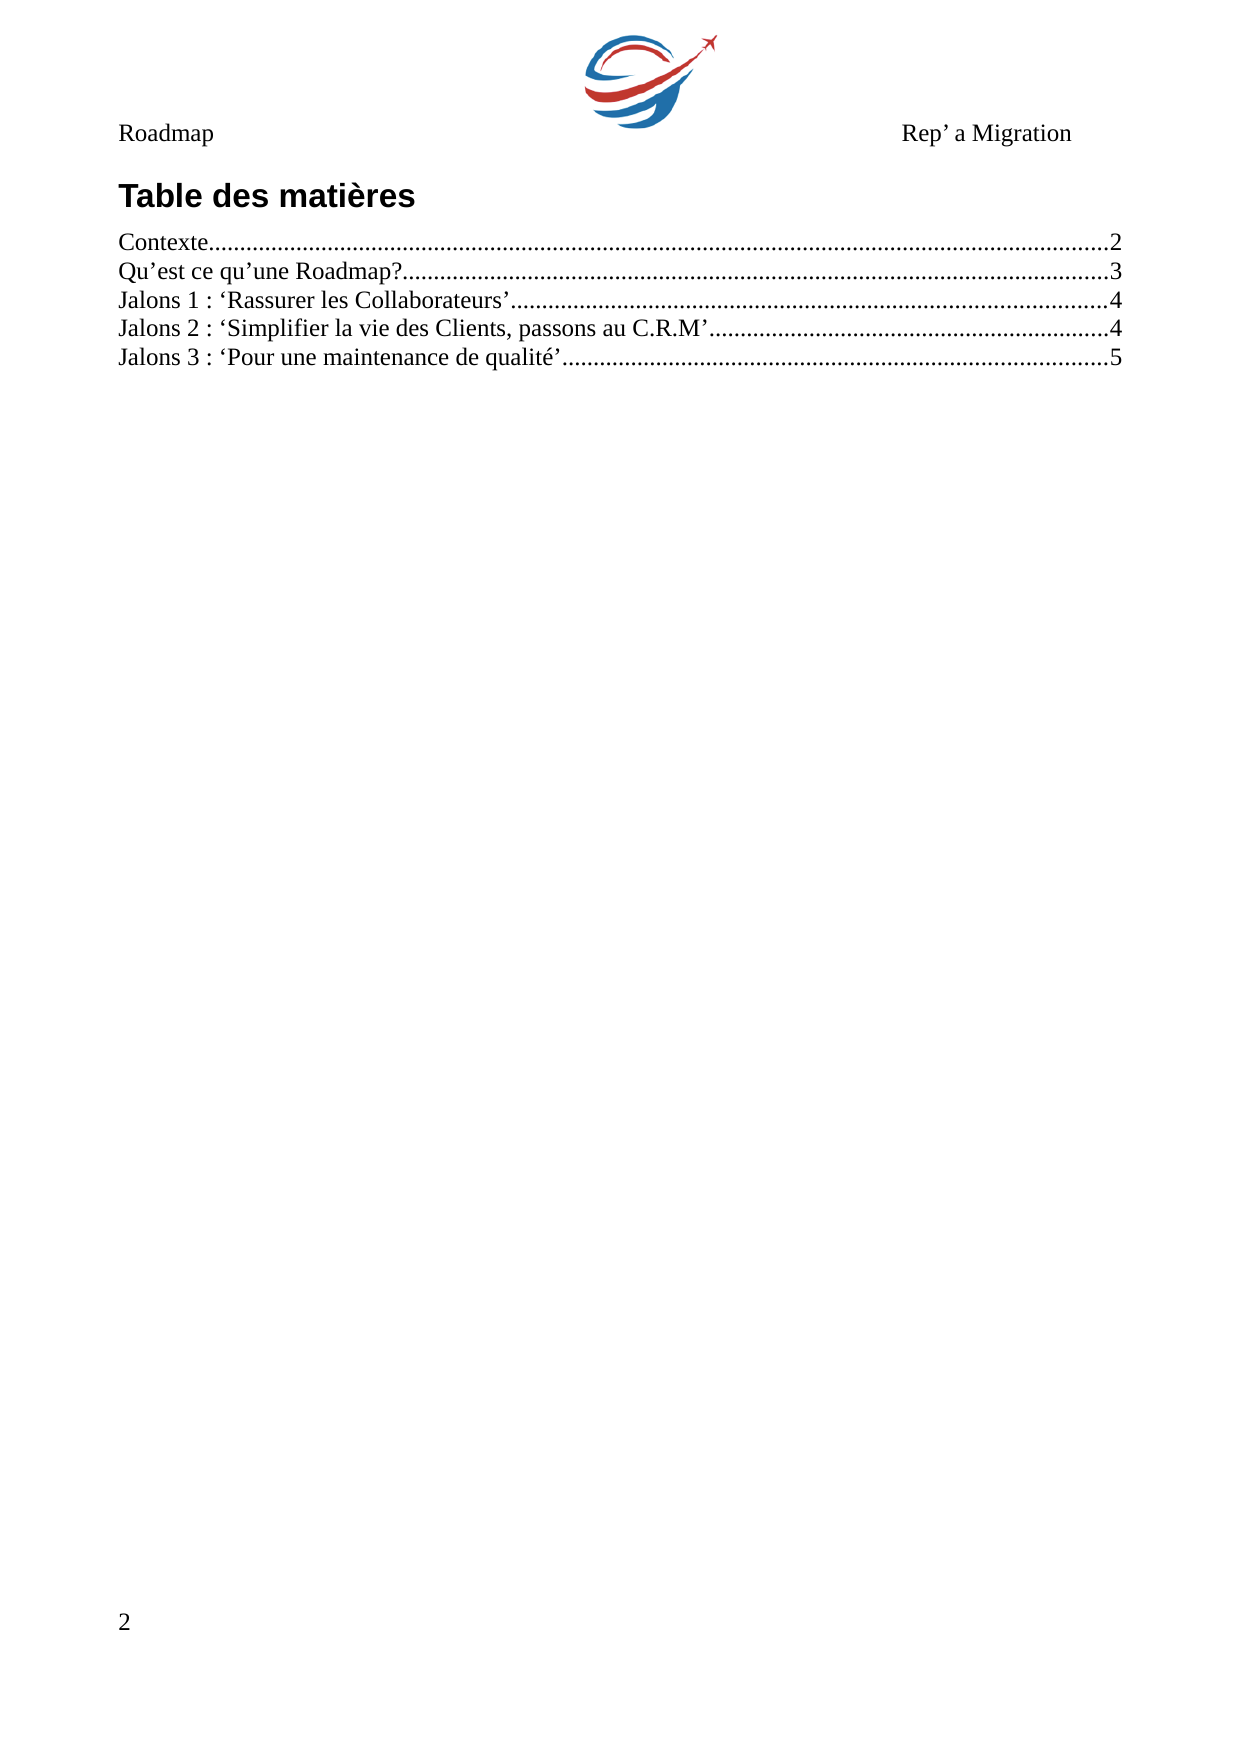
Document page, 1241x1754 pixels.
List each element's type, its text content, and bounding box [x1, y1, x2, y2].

subtitle Table des matières [118, 176, 1122, 215]
text Qu’est ce qu’une Roadmap? 3 [118, 256, 1122, 285]
text Jalons 1 : ‘Rassurer les Collaborateurs’ 4 [118, 285, 1122, 313]
picture [577, 14, 723, 155]
text Jalons 3 : ‘Pour une maintenance de qualité’ 5 [118, 342, 1122, 371]
text Contexte 2 [118, 227, 1122, 256]
text Jalons 2 : ‘Simplifier la vie des Clients, passons au C.R.M’ 4 [118, 313, 1122, 342]
